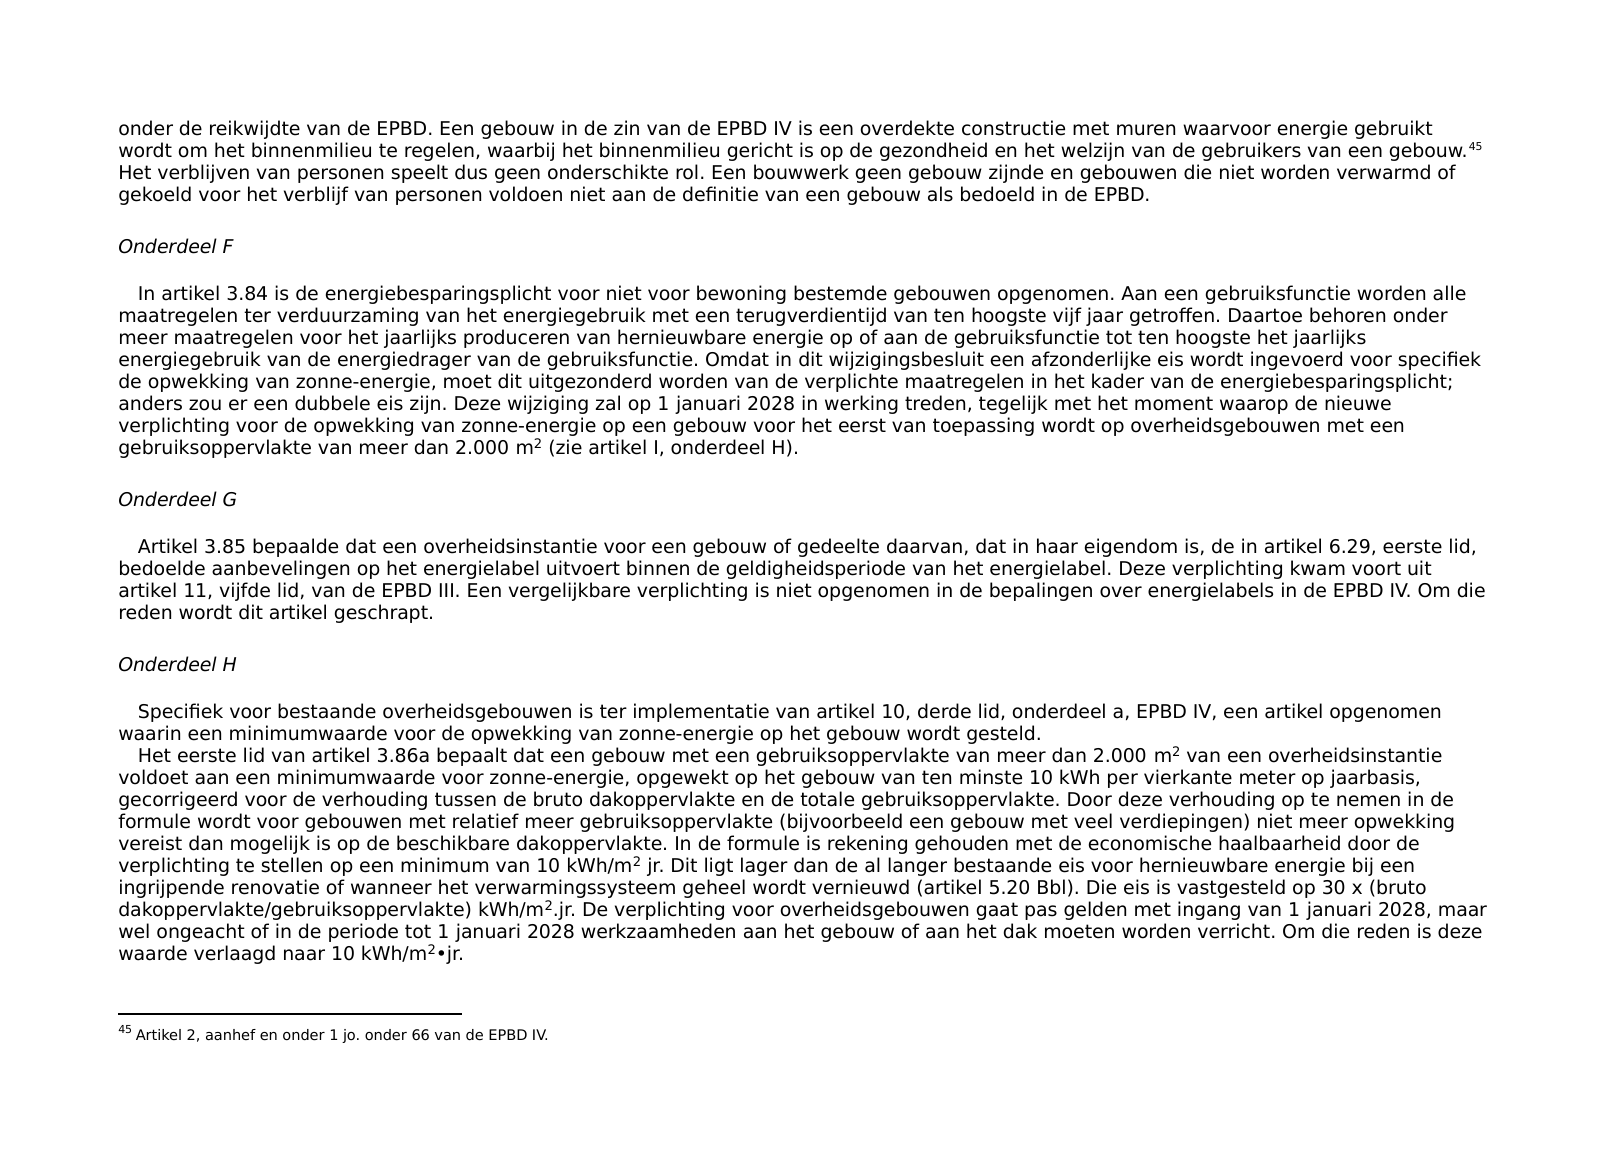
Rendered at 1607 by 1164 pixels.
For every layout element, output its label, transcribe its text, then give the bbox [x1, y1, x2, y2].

subtitle Onderdeel F [118, 236, 1488, 258]
text Specifiek voor bestaande overheidsgebouwen is ter implementatie van artikel 10, derde lid, onderdeel a, EPBD IV, een artikel opgenomen waarin een minimumwaarde voor de opwekking van zonne-energie op het gebouw wordt gesteld. [118, 701, 1488, 745]
text Artikel 3.85 bepaalde dat een overheidsinstantie voor een gebouw of gedeelte daarvan, dat in haar eigendom is, de in artikel 6.29, eerste lid, bedoelde aanbevelingen op het energielabel uitvoert binnen de geldigheidsperiode van het energielabel. Deze verplichting kwam voort uit artikel 11, vijfde lid, van de EPBD III. Een vergelijkbare verplichting is niet opgenomen in de bepalingen over energielabels in de EPBD IV. Om die reden wordt dit artikel geschrapt. [118, 536, 1488, 624]
text onder de reikwijdte van de EPBD. Een gebouw in de zin van de EPBD IV is een overdekte constructie met muren waarvoor energie gebruikt wordt om het binnenmilieu te regelen, waarbij het binnenmilieu gericht is op de gezondheid en het welzijn van de gebruikers van een gebouw. Het verblijven van personen speelt dus geen onderschikte rol. Een bouwwerk geen gebouw zijnde en gebouwen die niet worden verwarmd of gekoeld voor het verblijf van personen voldoen niet aan de definitie van een gebouw als bedoeld in de EPBD. [118, 118, 1488, 206]
subtitle Onderdeel H [118, 654, 1488, 676]
text Artikel 2, aanhef en onder 1 jo. onder 66 van de EPBD IV. [118, 1023, 1488, 1045]
text Het eerste lid van artikel 3.86a bepaalt dat een gebouw met een gebruiksoppervlakte van meer dan 2.000 m2 van een overheidsinstantie voldoet aan een minimumwaarde voor zonne-energie, opgewekt op het gebouw van ten minste 10 kWh per vierkante meter op jaarbasis, gecorrigeerd voor de verhouding tussen de bruto dakoppervlakte en de totale gebruiksoppervlakte. Door deze verhouding op te nemen in de formule wordt voor gebouwen met relatief meer gebruiksoppervlakte (bijvoorbeeld een gebouw met veel verdiepingen) niet meer opwekking vereist dan mogelijk is op de beschikbare dakoppervlakte. In de formule is rekening gehouden met de economische haalbaarheid door de verplichting te stellen op een minimum van 10 kWh/m2 jr. Dit ligt lager dan de al langer bestaande eis voor hernieuwbare energie bij een ingrijpende renovatie of wanneer het verwarmingssysteem geheel wordt vernieuwd (artikel 5.20 Bbl). Die eis is vastgesteld op 30 x (bruto dakoppervlakte/gebruiksoppervlakte) kWh/m2.jr. De verplichting voor overheidsgebouwen gaat pas gelden met ingang van 1 januari 2028, maar wel ongeacht of in de periode tot 1 januari 2028 werkzaamheden aan het gebouw of aan het dak moeten worden verricht. Om die reden is deze waarde verlaagd naar 10 kWh/m2•jr. [118, 745, 1488, 964]
subtitle Onderdeel G [118, 489, 1488, 511]
text In artikel 3.84 is de energiebesparingsplicht voor niet voor bewoning bestemde gebouwen opgenomen. Aan een gebruiksfunctie worden alle maatregelen ter verduurzaming van het energiegebruik met een terugverdientijd van ten hoogste vijf jaar getroffen. Daartoe behoren onder meer maatregelen voor het jaarlijks produceren van hernieuwbare energie op of aan de gebruiksfunctie tot ten hoogste het jaarlijks energiegebruik van de energiedrager van de gebruiksfunctie. Omdat in dit wijzigingsbesluit een afzonderlijke eis wordt ingevoerd voor specifiek de opwekking van zonne-energie, moet dit uitgezonderd worden van de verplichte maatregelen in het kader van de energiebesparingsplicht; anders zou er een dubbele eis zijn. Deze wijziging zal op 1 januari 2028 in werking treden, tegelijk met het moment waarop de nieuwe verplichting voor de opwekking van zonne-energie op een gebouw voor het eerst van toepassing wordt op overheidsgebouwen met een gebruiksoppervlakte van meer dan 2.000 m2 (zie artikel I, onderdeel H). [118, 283, 1488, 459]
